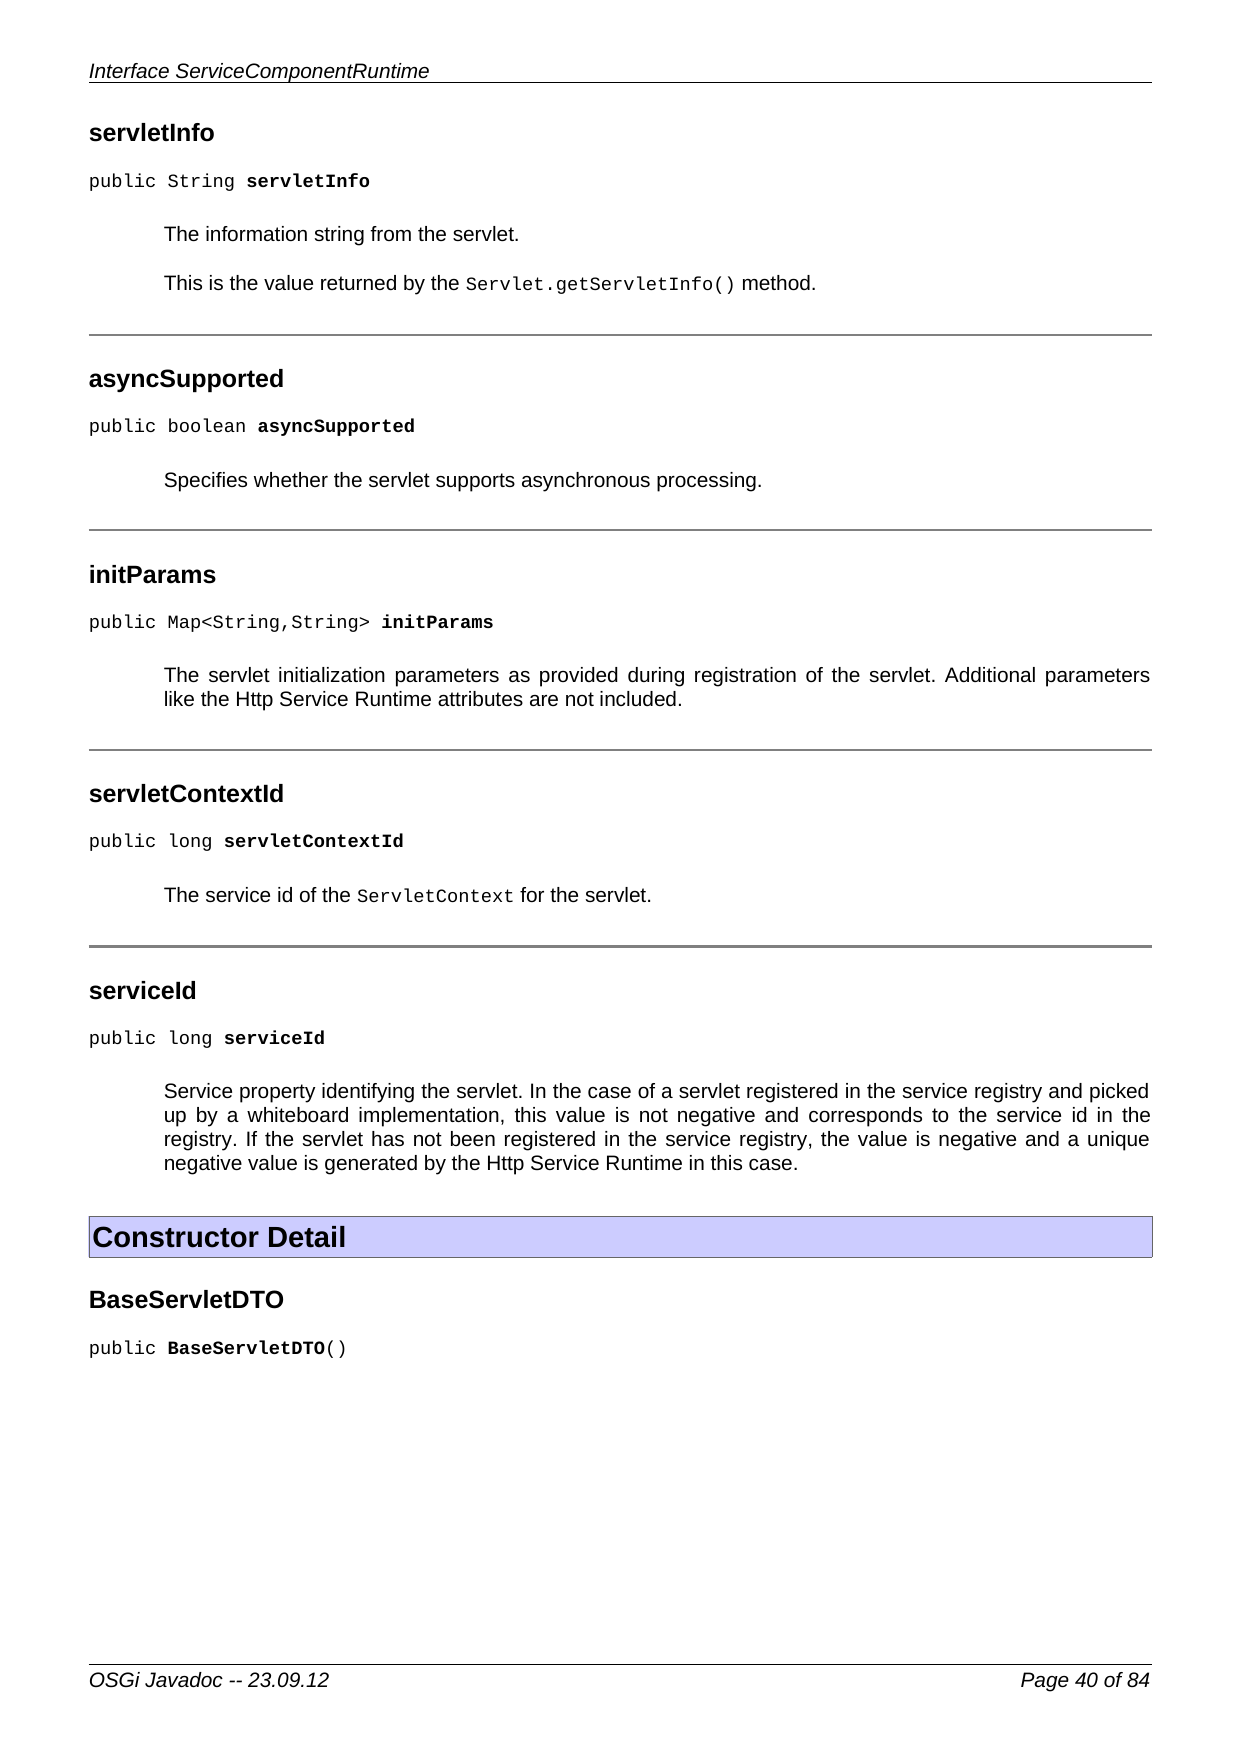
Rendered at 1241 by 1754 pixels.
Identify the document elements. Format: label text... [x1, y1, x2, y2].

subtitle initParams [88, 560, 1152, 588]
text public Map<String,String> initParams [88, 613, 1152, 634]
text Service property identifying the servlet. In the case of a servlet registered in the service registry and picked up by a whiteboard implementation, this value is not negative and corresponds to the service id in the registry. If the servlet has not been registered in the service registry, the value is negative and a unique negative value is generated by the Http Service Runtime in this case. [163, 1079, 1152, 1175]
subtitle servletContextId [88, 779, 1152, 808]
text public long servletContextId [88, 832, 1152, 853]
subtitle BaseServletDTO [88, 1286, 1152, 1314]
text The service id of the ServletContext for the servlet. [163, 882, 1152, 908]
subtitle servletInfo [88, 118, 1152, 147]
text public boolean asyncSupported [88, 417, 1152, 438]
text public String servletInfo [88, 171, 1152, 193]
text Specifies whether the servlet supports asynchronous processing. [163, 467, 1152, 491]
subtitle serviceId [88, 976, 1152, 1005]
subtitle Constructor Detail [90, 1217, 1152, 1257]
text public BaseServletDTO() [88, 1338, 1152, 1360]
text The information string from the servlet. [163, 222, 1152, 246]
text public long serviceId [88, 1029, 1152, 1050]
text This is the value returned by the Servlet.getServletInfo() method. [163, 271, 1152, 296]
text The servlet initialization parameters as provided during registration of the servlet. Additional parameters like the Http Service Runtime attributes are not included. [163, 663, 1152, 711]
subtitle asyncSupported [88, 364, 1152, 393]
